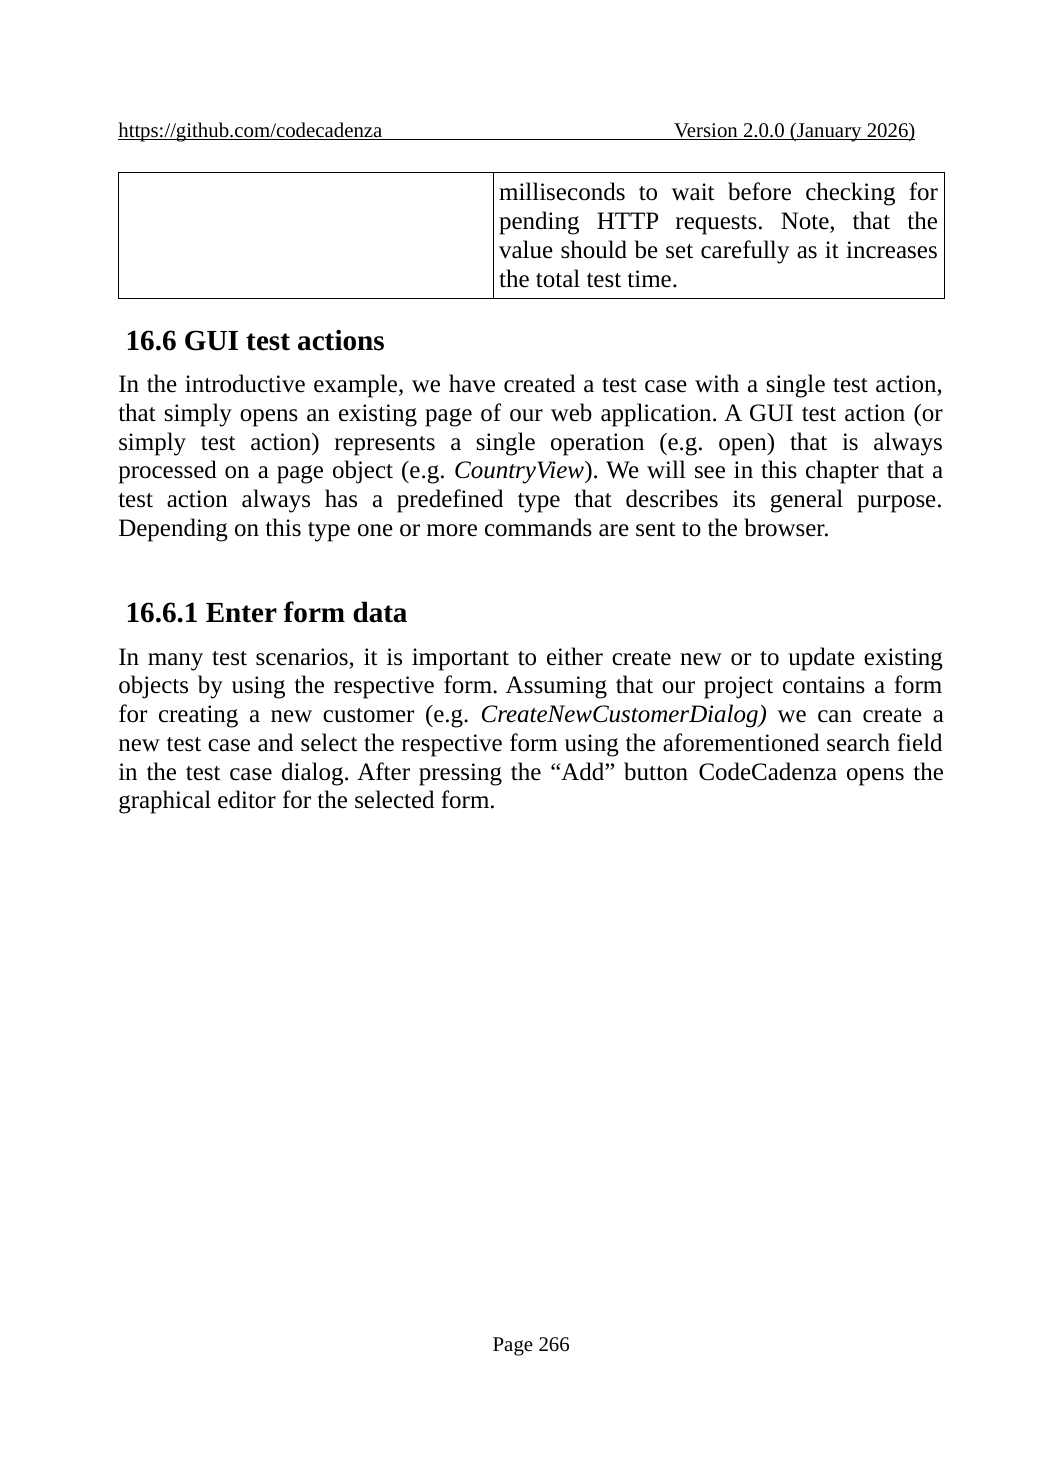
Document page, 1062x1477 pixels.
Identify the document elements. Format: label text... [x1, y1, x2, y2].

text In the introductive example, we have created a test case with a single test action, that simply opens an existing page of our web application. A GUI test action (or simply test action) represents a single operation (e.g. open) that is always processed on a page object (e.g. CountryView). We will see in this chapter that a test action always has a predefined type that describes its general purpose. Depending on this type one or more commands are sent to the browser. [118, 369, 944, 542]
text In many test scenarios, it is important to either create new or to update existing objects by using the respective form. Assuming that our project contains a form for creating a new customer (e.g. CreateNewCustomerDialog) we can create a new test case and select the respective form using the aforementioned search field in the test case dialog. After pressing the “Add” button CodeCadenza opens the graphical editor for the selected form. [118, 642, 944, 814]
table_cell [119, 173, 493, 298]
subtitle GUI test actions [118, 323, 944, 357]
table_cell milliseconds to wait before checking for pending HTTP requests. Note, that the value should be set carefully as it increases the total test time. [494, 173, 944, 298]
subtitle Enter form data [118, 596, 944, 629]
